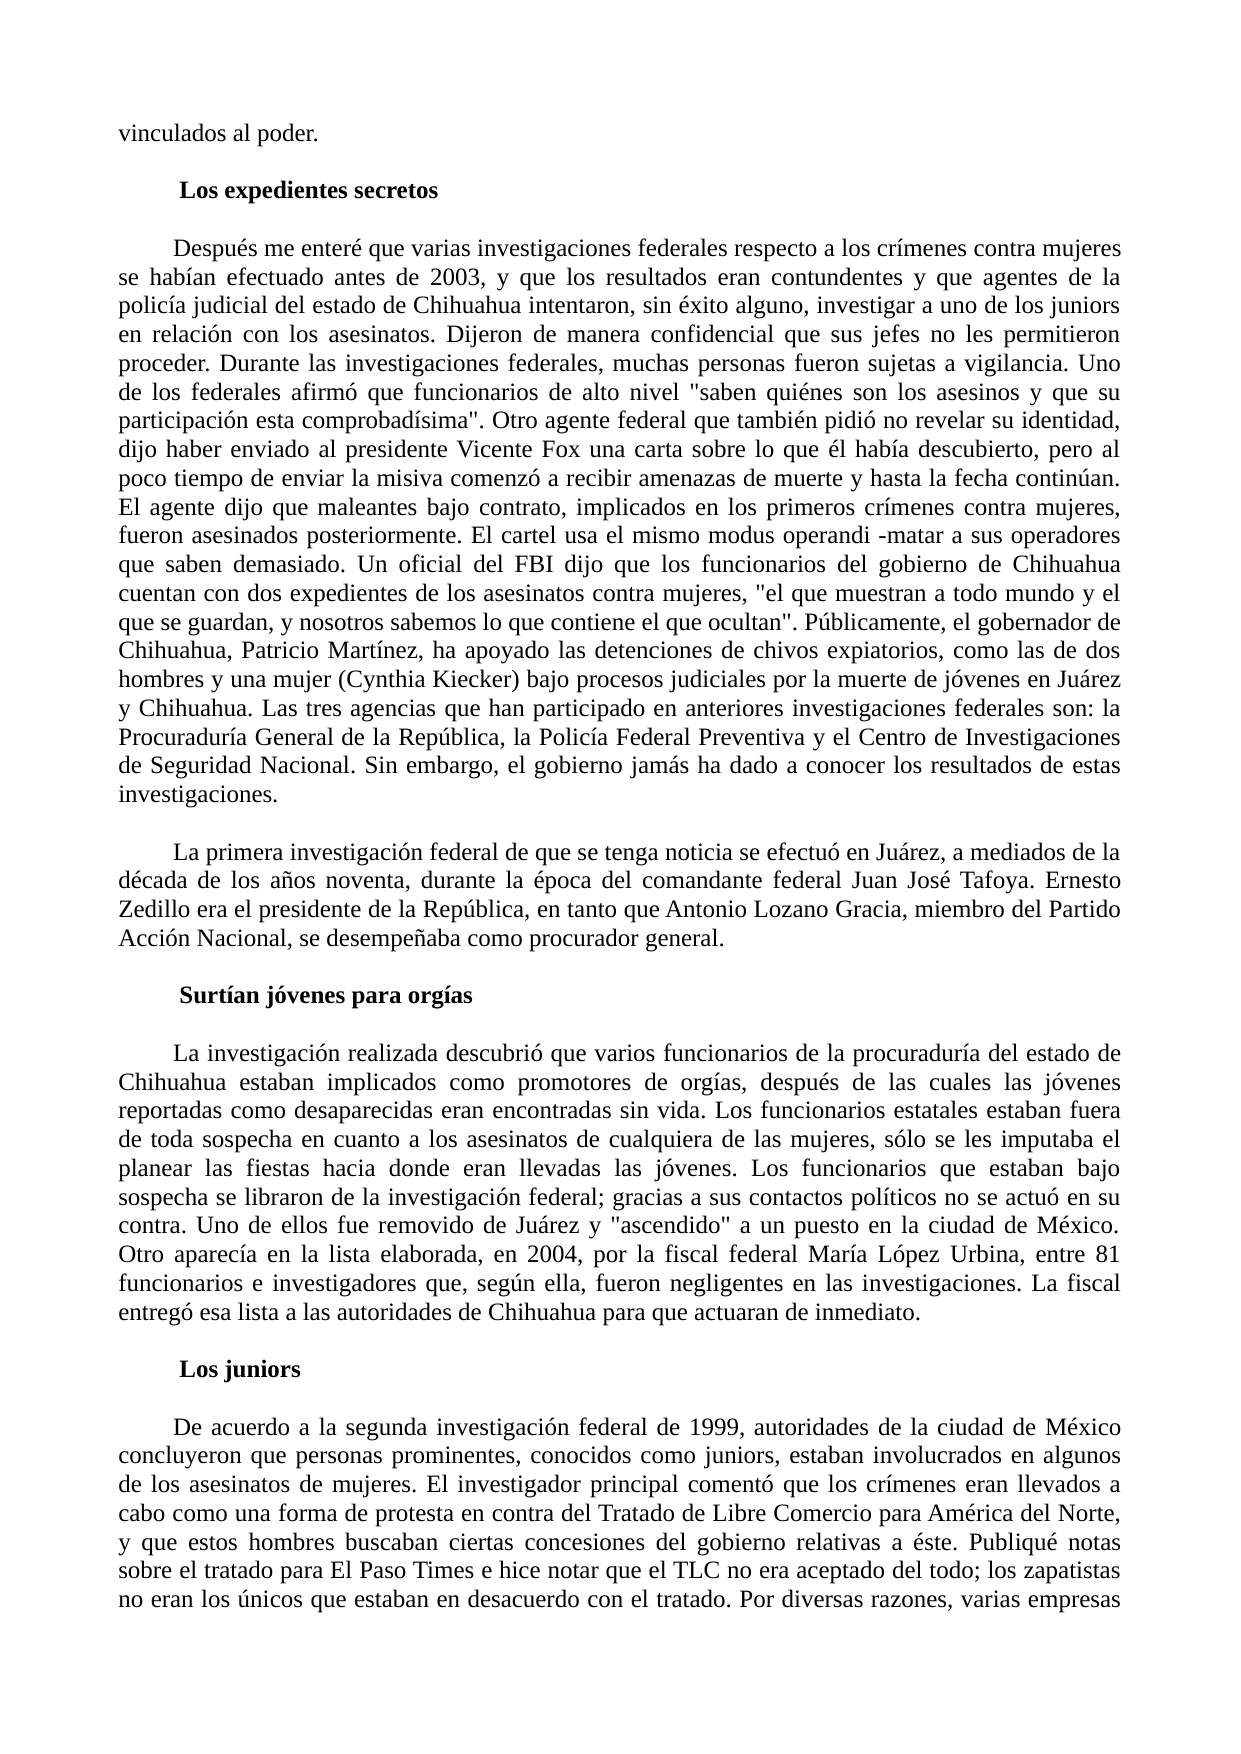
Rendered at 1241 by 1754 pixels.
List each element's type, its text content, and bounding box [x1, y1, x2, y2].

text La primera investigación federal de que se tenga noticia se efectuó en Juárez, a mediados de la década de los años noventa, durante la época del comandante federal Juan José Tafoya. Ernesto Zedillo era el presidente de la República, en tanto que Antonio Lozano Gracia, miembro del Partido Acción Nacional, se desempeñaba como procurador general. [118, 837, 1122, 952]
text De acuerdo a la segunda investigación federal de 1999, autoridades de la ciudad de México concluyeron que personas prominentes, conocidos como juniors, estaban involucrados en algunos de los asesinatos de mujeres. El investigador principal comentó que los crímenes eran llevados a cabo como una forma de protesta en contra del Tratado de Libre Comercio para América del Norte, y que estos hombres buscaban ciertas concesiones del gobierno relativas a éste. Publiqué notas sobre el tratado para El Paso Times e hice notar que el TLC no era aceptado del todo; los zapatistas no eran los únicos que estaban en desacuerdo con el tratado. Por diversas razones, varias empresas [118, 1412, 1122, 1613]
text Surtían jóvenes para orgías [118, 981, 1122, 1009]
text Los juniors [118, 1354, 1122, 1383]
text vinculados al poder. [118, 118, 1122, 147]
text Los expedientes secretos [118, 176, 1122, 204]
text La investigación realizada descubrió que varios funcionarios de la procuraduría del estado de Chihuahua estaban implicados como promotores de orgías, después de las cuales las jóvenes reportadas como desaparecidas eran encontradas sin vida. Los funcionarios estatales estaban fuera de toda sospecha en cuanto a los asesinatos de cualquiera de las mujeres, sólo se les imputaba el planear las fiestas hacia donde eran llevadas las jóvenes. Los funcionarios que estaban bajo sospecha se libraron de la investigación federal; gracias a sus contactos políticos no se actuó en su contra. Uno de ellos fue removido de Juárez y "ascendido" a un puesto en la ciudad de México. Otro aparecía en la lista elaborada, en 2004, por la fiscal federal María López Urbina, entre 81 funcionarios e investigadores que, según ella, fueron negligentes en las investigaciones. La fiscal entregó esa lista a las autoridades de Chihuahua para que actuaran de inmediato. [118, 1038, 1122, 1326]
text Después me enteré que varias investigaciones federales respecto a los crímenes contra mujeres se habían efectuado antes de 2003, y que los resultados eran contundentes y que agentes de la policía judicial del estado de Chihuahua intentaron, sin éxito alguno, investigar a uno de los juniors en relación con los asesinatos. Dijeron de manera confidencial que sus jefes no les permitieron proceder. Durante las investigaciones federales, muchas personas fueron sujetas a vigilancia. Uno de los federales afirmó que funcionarios de alto nivel "saben quiénes son los asesinos y que su participación esta comprobadísima". Otro agente federal que también pidió no revelar su identidad, dijo haber enviado al presidente Vicente Fox una carta sobre lo que él había descubierto, pero al poco tiempo de enviar la misiva comenzó a recibir amenazas de muerte y hasta la fecha continúan. El agente dijo que maleantes bajo contrato, implicados en los primeros crímenes contra mujeres, fueron asesinados posteriormente. El cartel usa el mismo modus operandi -matar a sus operadores que saben demasiado. Un oficial del FBI dijo que los funcionarios del gobierno de Chihuahua cuentan con dos expedientes de los asesinatos contra mujeres, "el que muestran a todo mundo y el que se guardan, y nosotros sabemos lo que contiene el que ocultan". Públicamente, el gobernador de Chihuahua, Patricio Martínez, ha apoyado las detenciones de chivos expiatorios, como las de dos hombres y una mujer (Cynthia Kiecker) bajo procesos judiciales por la muerte de jóvenes en Juárez y Chihuahua. Las tres agencias que han participado en anteriores investigaciones federales son: la Procuraduría General de la República, la Policía Federal Preventiva y el Centro de Investigaciones de Seguridad Nacional. Sin embargo, el gobierno jamás ha dado a conocer los resultados de estas investigaciones. [118, 233, 1122, 808]
